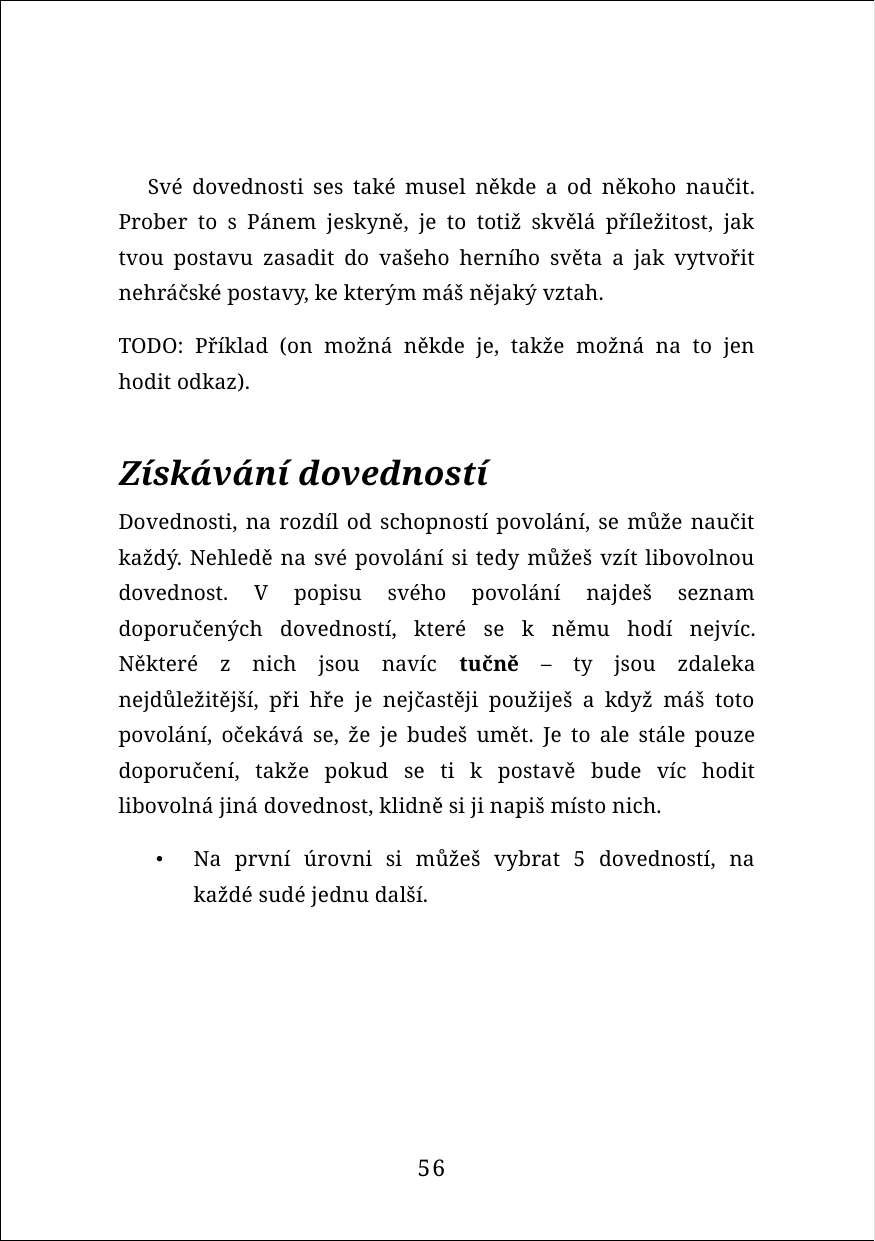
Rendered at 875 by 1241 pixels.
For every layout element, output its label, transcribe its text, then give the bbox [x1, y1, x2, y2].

text Dovednosti, na rozdíl od schopností povolání, se může naučit každý. Nehledě na své povolání si tedy můžeš vzít libovolnou dovednost. V popisu svého povolání najdeš seznam doporučených dovedností, které se k němu hodí nejvíc. Některé z nich jsou navíc tučně – ty jsou zdaleka nejdůležitější, při hře je nejčastěji použiješ a když máš toto povolání, očekává se, že je budeš umět. Je to ale stále pouze doporučení, takže pokud se ti k postavě bude víc hodit libovolná jiná dovednost, klidně si ji napiš místo nich. [118, 507, 756, 820]
list Na první úrovni si můžeš vybrat 5 dovedností, na každé sudé jednu další. [156, 844, 756, 908]
text Své dovednosti ses také musel někde a od někoho naučit. Prober to s Pánem jeskyně, je to totiž skvělá příležitost, jak tvou postavu zasadit do vašeho herního světa a jak vytvořit nehráčské postavy, ke kterým máš nějaký vztah. [118, 172, 756, 307]
subtitle Získávání dovedností [118, 450, 756, 495]
text TODO: Příklad (on možná někde je, takže možná na to jen hodit odkaz). [118, 332, 756, 396]
